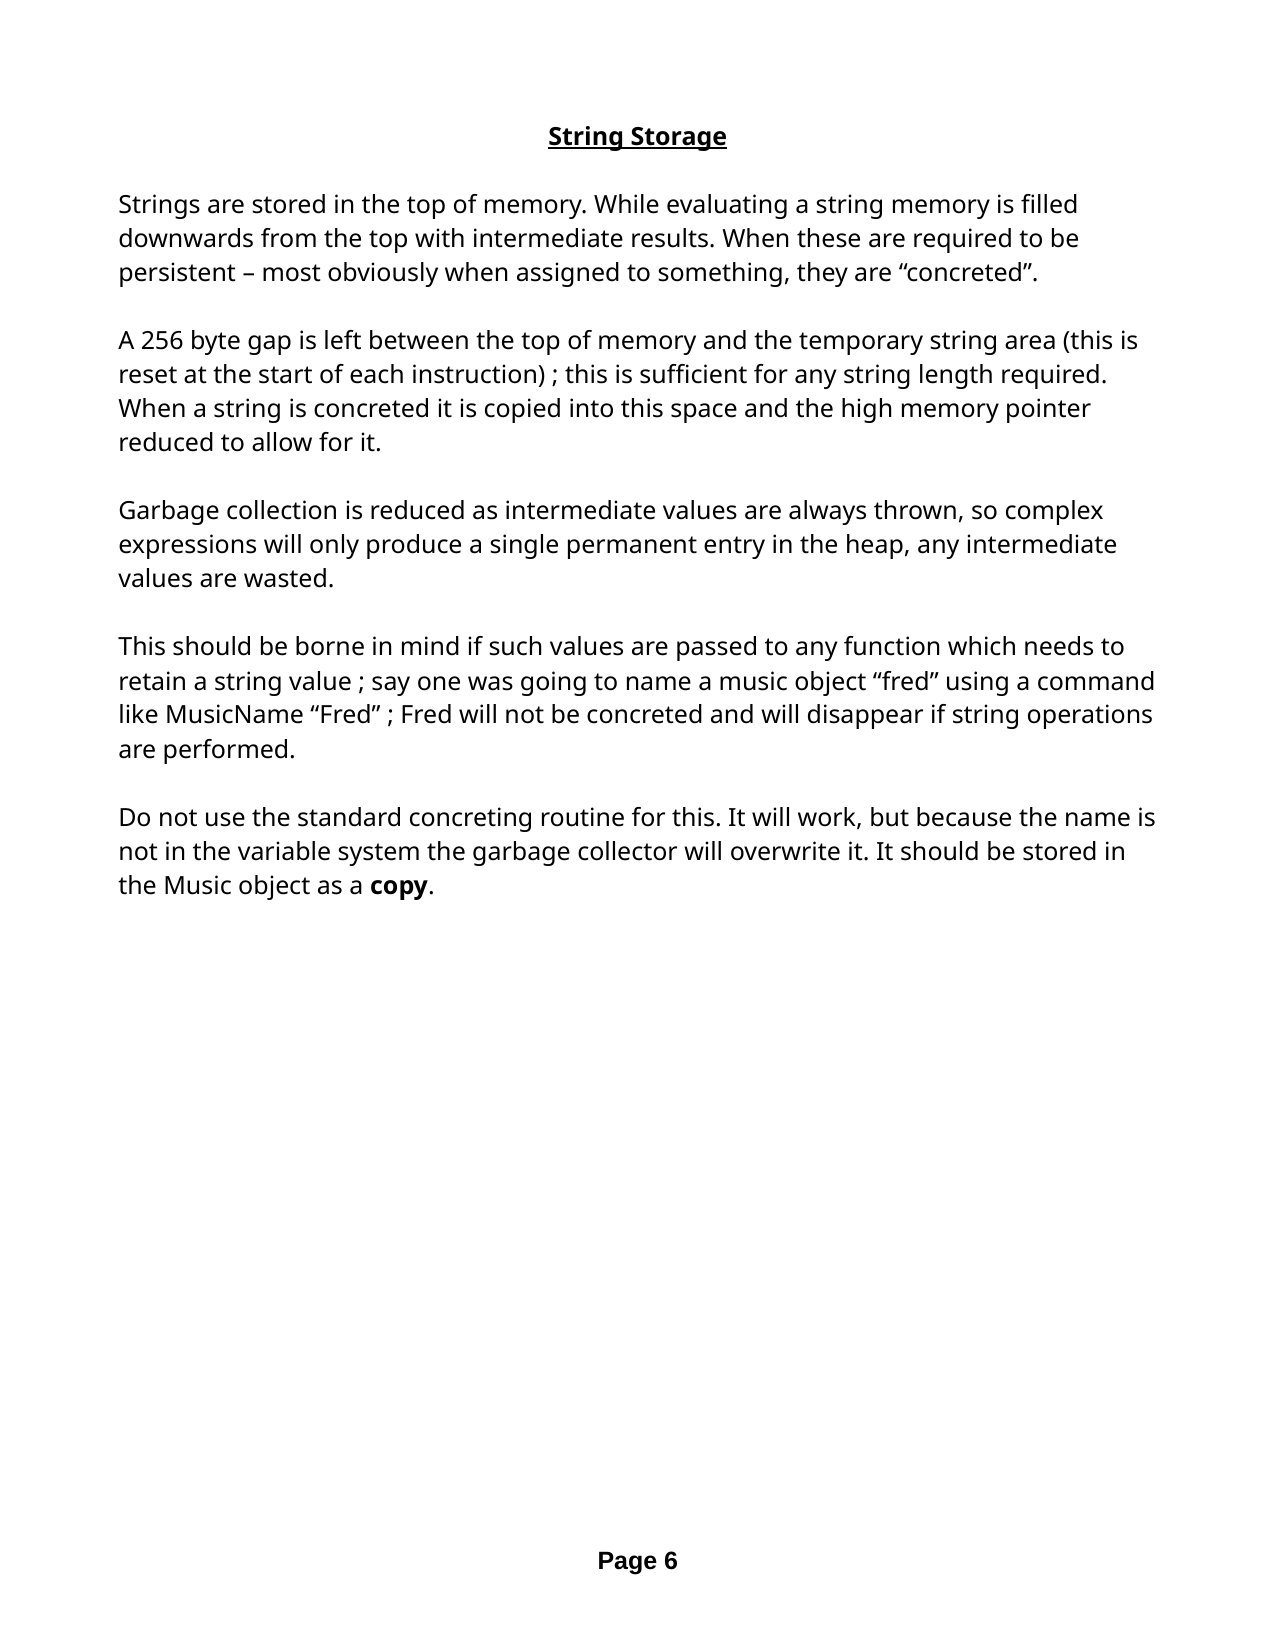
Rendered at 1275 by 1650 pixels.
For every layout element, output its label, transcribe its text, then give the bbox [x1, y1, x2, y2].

text This should be borne in mind if such values are passed to any function which needs to retain a string value ; say one was going to name a music object “fred” using a command like MusicName “Fred” ; Fred will not be concreted and will disappear if string operations are performed. [118, 629, 1157, 765]
text A 256 byte gap is left between the top of memory and the temporary string area (this is reset at the start of each instruction) ; this is sufficient for any string length required. When a string is concreted it is copied into this space and the high memory pointer reduced to allow for it. [118, 322, 1157, 459]
text String Storage [118, 118, 1157, 152]
text Do not use the standard concreting routine for this. It will work, but because the name is not in the variable system the garbage collector will overwrite it. It should be stored in the Music object as a copy. [118, 799, 1157, 902]
text Strings are stored in the top of memory. While evaluating a string memory is filled downwards from the top with intermediate results. When these are required to be persistent – most obviously when assigned to something, they are “concreted”. [118, 186, 1157, 288]
text Garbage collection is reduced as intermediate values are always thrown, so complex expressions will only produce a single permanent entry in the heap, any intermediate values are wasted. [118, 493, 1157, 595]
